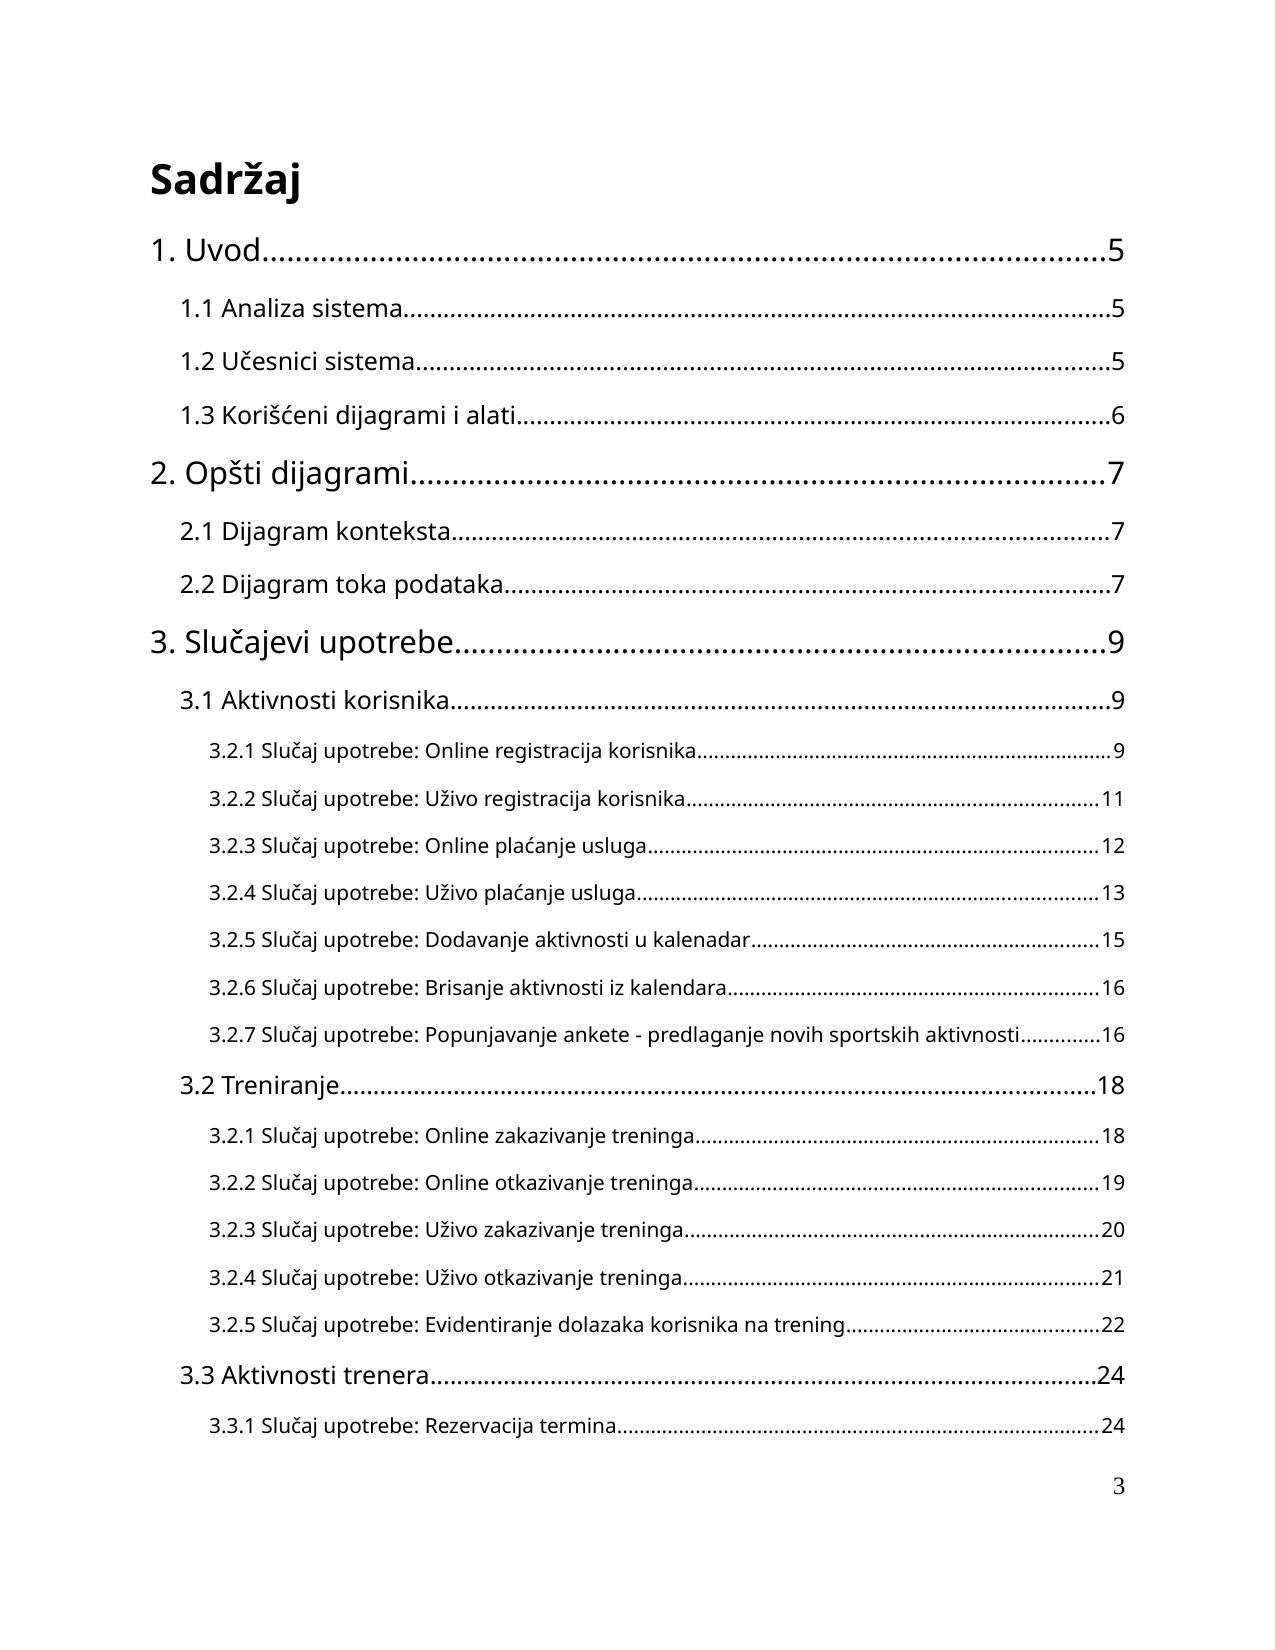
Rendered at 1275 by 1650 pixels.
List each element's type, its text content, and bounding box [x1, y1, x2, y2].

text 3.2.5 Slučaj upotrebe: Evidentiranje dolazaka korisnika na trening 22 [209, 1310, 1125, 1338]
text 2.1 Dijagram konteksta 7 [179, 513, 1125, 547]
text 3. Slučajevi upotrebe 9 [150, 620, 1125, 663]
text 3.2.1 Slučaj upotrebe: Online registracija korisnika 9 [209, 736, 1125, 765]
text 3.2.4 Slučaj upotrebe: Uživo plaćanje usluga 13 [209, 878, 1125, 907]
text 3.2 Treniranje 18 [179, 1067, 1125, 1101]
text Sadržaj [150, 150, 1125, 207]
text 3.2.4 Slučaj upotrebe: Uživo otkazivanje treninga 21 [209, 1263, 1125, 1291]
text 3.3.1 Slučaj upotrebe: Rezervacija termina 24 [209, 1411, 1125, 1439]
text 3.2.3 Slučaj upotrebe: Online plaćanje usluga 12 [209, 831, 1125, 859]
text 1.1 Analiza sistema 5 [179, 291, 1125, 324]
text 2.2 Dijagram toka podataka 7 [179, 567, 1125, 601]
text 2. Opšti dijagrami 7 [150, 451, 1125, 493]
text 1. Uvod 5 [150, 228, 1125, 271]
text 3.2.7 Slučaj upotrebe: Popunjavanje ankete - predlaganje novih sportskih aktivnosti 16 [209, 1020, 1125, 1048]
text 3.2.1 Slučaj upotrebe: Online zakazivanje treninga 18 [209, 1121, 1125, 1149]
text 1.3 Korišćeni dijagrami i alati 6 [179, 397, 1125, 431]
text 1.2 Učesnici sistema 5 [179, 344, 1125, 378]
text 3.2.3 Slučaj upotrebe: Uživo zakazivanje treninga 20 [209, 1215, 1125, 1244]
text 3.2.5 Slučaj upotrebe: Dodavanje aktivnosti u kalenadar 15 [209, 926, 1125, 954]
text 3.2.6 Slučaj upotrebe: Brisanje aktivnosti iz kalendara 16 [209, 973, 1125, 1001]
text 3.2.2 Slučaj upotrebe: Uživo registracija korisnika 11 [209, 784, 1125, 812]
text 3.3 Aktivnosti trenera 24 [179, 1357, 1125, 1391]
text 3.1 Aktivnosti korisnika 9 [179, 683, 1125, 717]
text 3.2.2 Slučaj upotrebe: Online otkazivanje treninga 19 [209, 1168, 1125, 1197]
